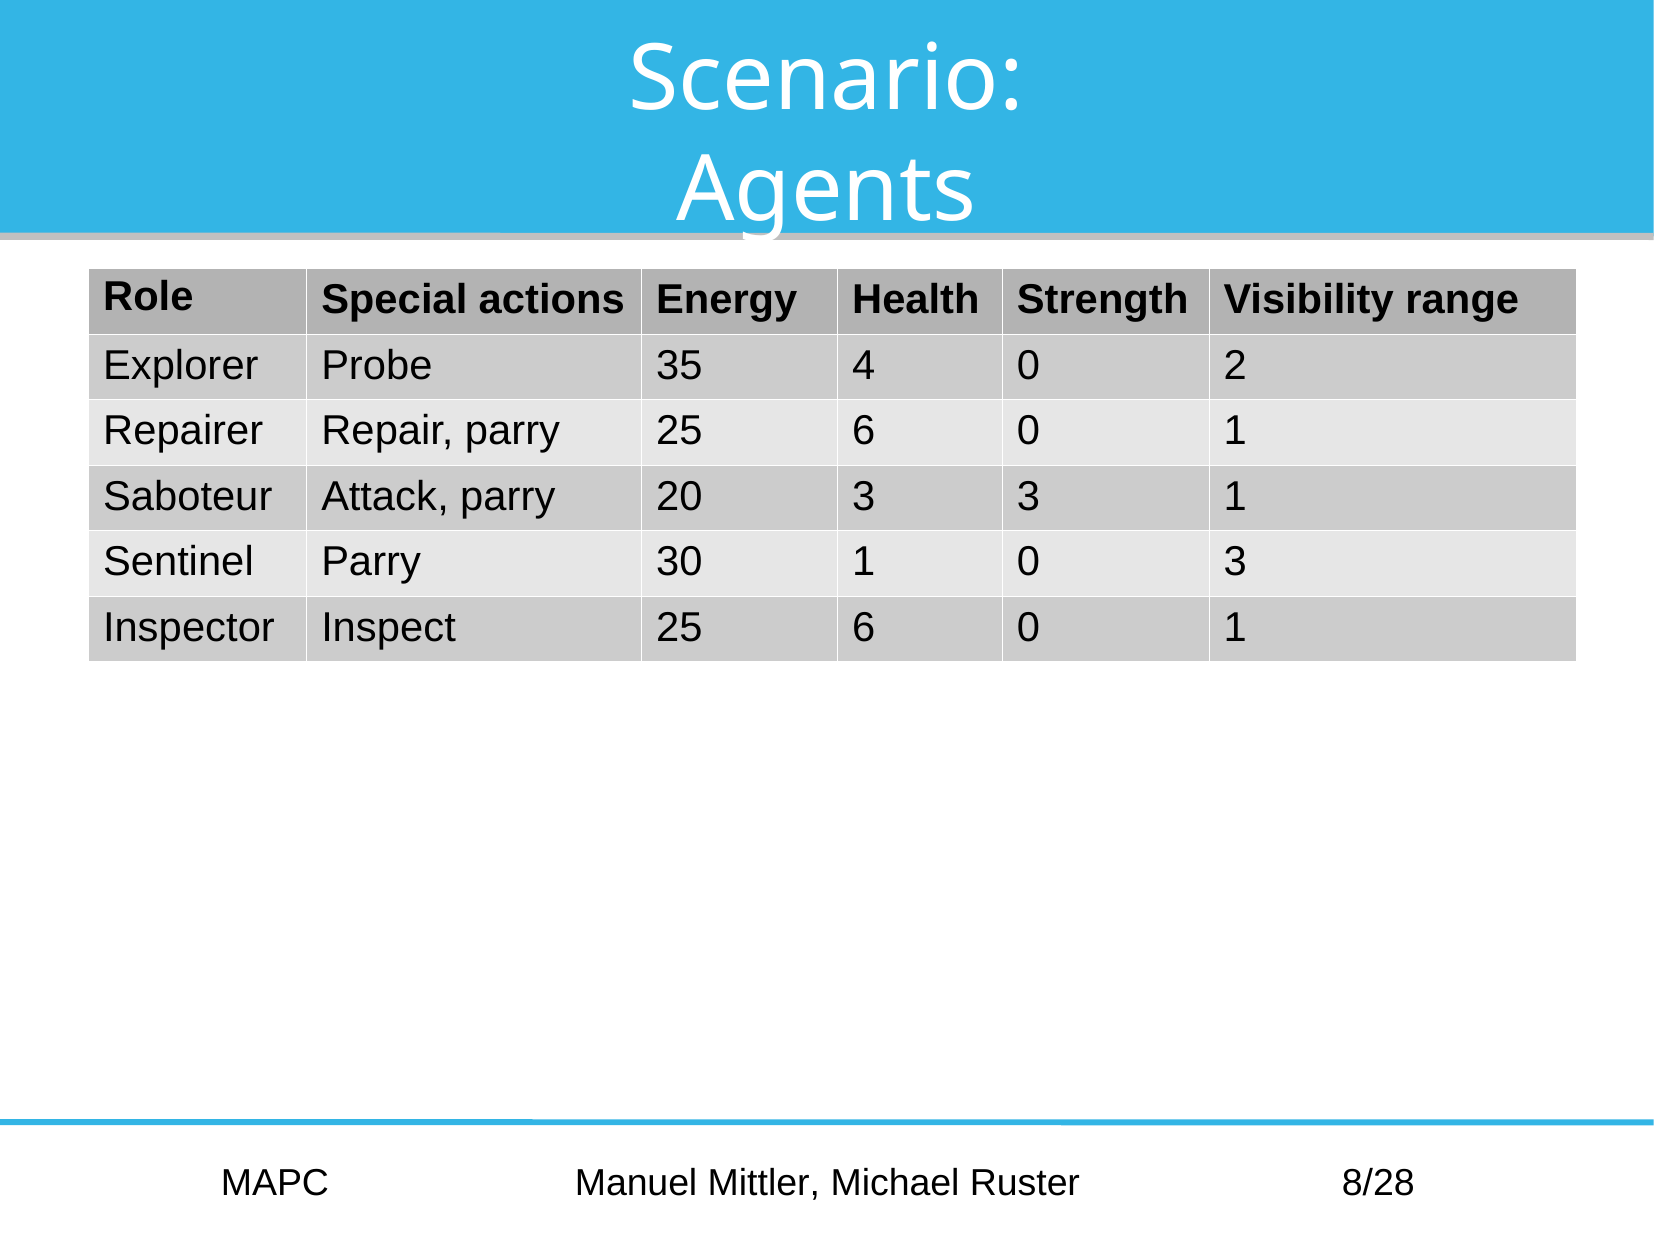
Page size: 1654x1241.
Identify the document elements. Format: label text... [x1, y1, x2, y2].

table_cell Probe [307, 335, 641, 399]
table_cell 2 [1210, 335, 1576, 399]
table_cell 6 [838, 597, 1002, 661]
table_cell 1 [1210, 400, 1576, 465]
table_cell Saboteur [89, 466, 306, 530]
table_cell 6 [838, 400, 1002, 465]
table_header Visibility range [1210, 269, 1576, 334]
title Scenario: Agents [82, 49, 1571, 207]
table_cell 1 [1210, 466, 1576, 530]
table_cell 3 [1003, 466, 1209, 530]
table_cell 30 [642, 531, 837, 596]
table_header Health [838, 269, 1002, 334]
table_cell 0 [1003, 597, 1209, 661]
table_header Strength [1003, 269, 1209, 334]
table_cell 0 [1003, 335, 1209, 399]
table_cell 0 [1003, 531, 1209, 596]
table_cell Repairer [89, 400, 306, 465]
table_cell Parry [307, 531, 641, 596]
table_cell 25 [642, 400, 837, 465]
table_cell 25 [642, 597, 837, 661]
table_cell 0 [1003, 400, 1209, 465]
table_cell 3 [838, 466, 1002, 530]
table_cell 4 [838, 335, 1002, 399]
table_cell Inspect [307, 597, 641, 661]
table_cell 35 [642, 335, 837, 399]
table_cell 3 [1210, 531, 1576, 596]
table_cell Explorer [89, 335, 306, 399]
table_header Energy [642, 269, 837, 334]
table_cell Sentinel [89, 531, 306, 596]
table_cell Inspector [89, 597, 306, 661]
table_cell Repair, parry [307, 400, 641, 465]
table_cell Attack, parry [307, 466, 641, 530]
table_header Special actions [307, 269, 641, 334]
table_cell 20 [642, 466, 837, 530]
table_cell 1 [1210, 597, 1576, 661]
table_header Role [89, 269, 306, 334]
table_cell 1 [838, 531, 1002, 596]
